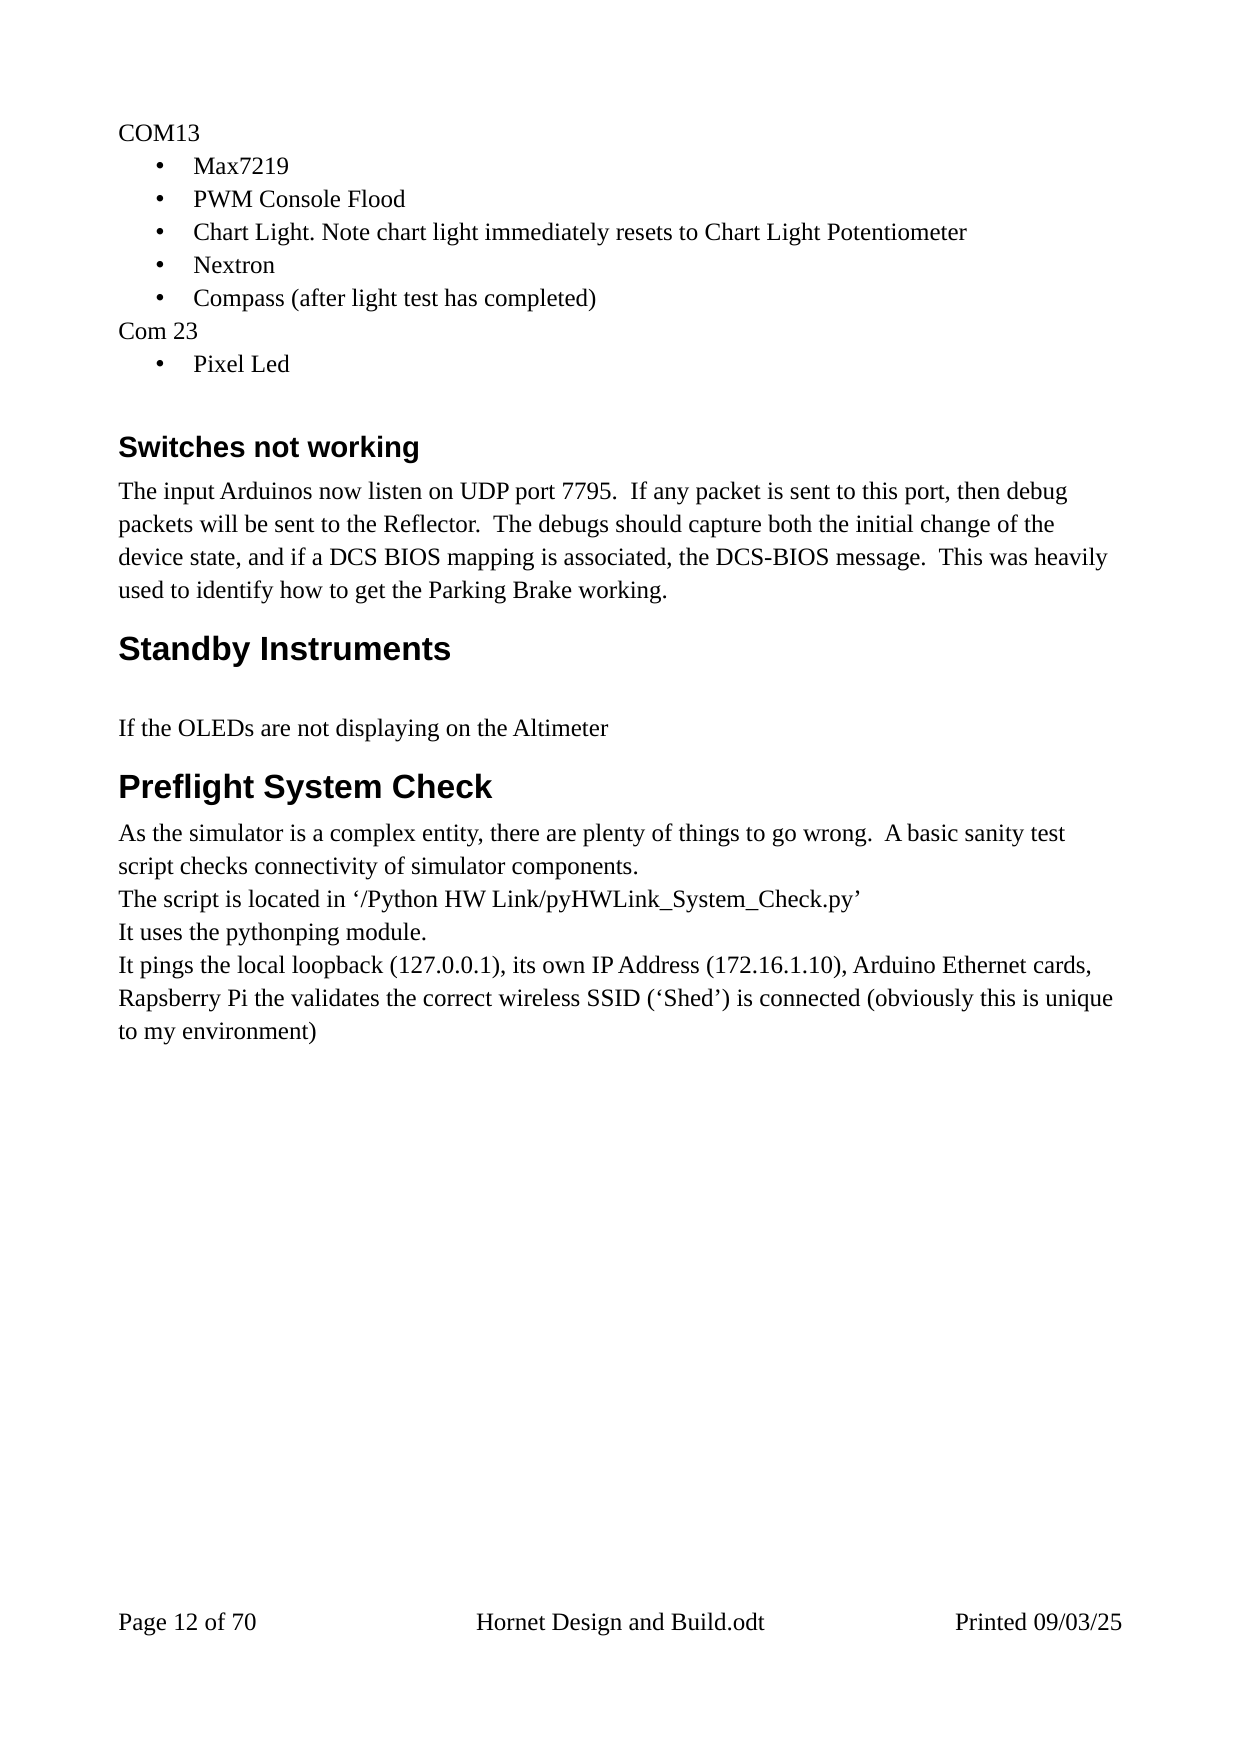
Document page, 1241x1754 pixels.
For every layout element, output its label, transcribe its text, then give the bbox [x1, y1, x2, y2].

text It uses the pythonping module. [118, 917, 1122, 946]
list Compass (after light test has completed) [156, 283, 1122, 312]
list Nextron [156, 250, 1122, 279]
subtitle Standby Instruments [118, 629, 1122, 668]
text If the OLEDs are not displaying on the Altimeter [118, 713, 1122, 742]
list PWM Console Flood [156, 184, 1122, 213]
text It pings the local loopback (127.0.0.1), its own IP Address (172.16.1.10), Arduino Ethernet cards, Rapsberry Pi the validates the correct wireless SSID (‘Shed’) is connected (obviously this is unique to my environment) [118, 950, 1122, 1045]
subtitle Switches not working [118, 430, 1122, 464]
text Com 23 [118, 316, 1122, 345]
list Pixel Led [156, 349, 1122, 378]
text As the simulator is a complex entity, there are plenty of things to go wrong. A basic sanity test script checks connectivity of simulator components. [118, 818, 1122, 880]
text COM13 [118, 118, 1122, 147]
text The input Arduinos now listen on UDP port 7795. If any packet is sent to this port, then debug packets will be sent to the Reflector. The debugs should capture both the initial change of the device state, and if a DCS BIOS mapping is associated, the DCS-BIOS message. This was heavily used to identify how to get the Parking Brake working. [118, 476, 1122, 604]
subtitle Preflight System Check [118, 767, 1122, 806]
list Max7219 [156, 151, 1122, 180]
text The script is located in ‘/Python HW Link/pyHWLink_System_Check.py’ [118, 884, 1122, 913]
list Chart Light. Note chart light immediately resets to Chart Light Potentiometer [156, 217, 1122, 246]
